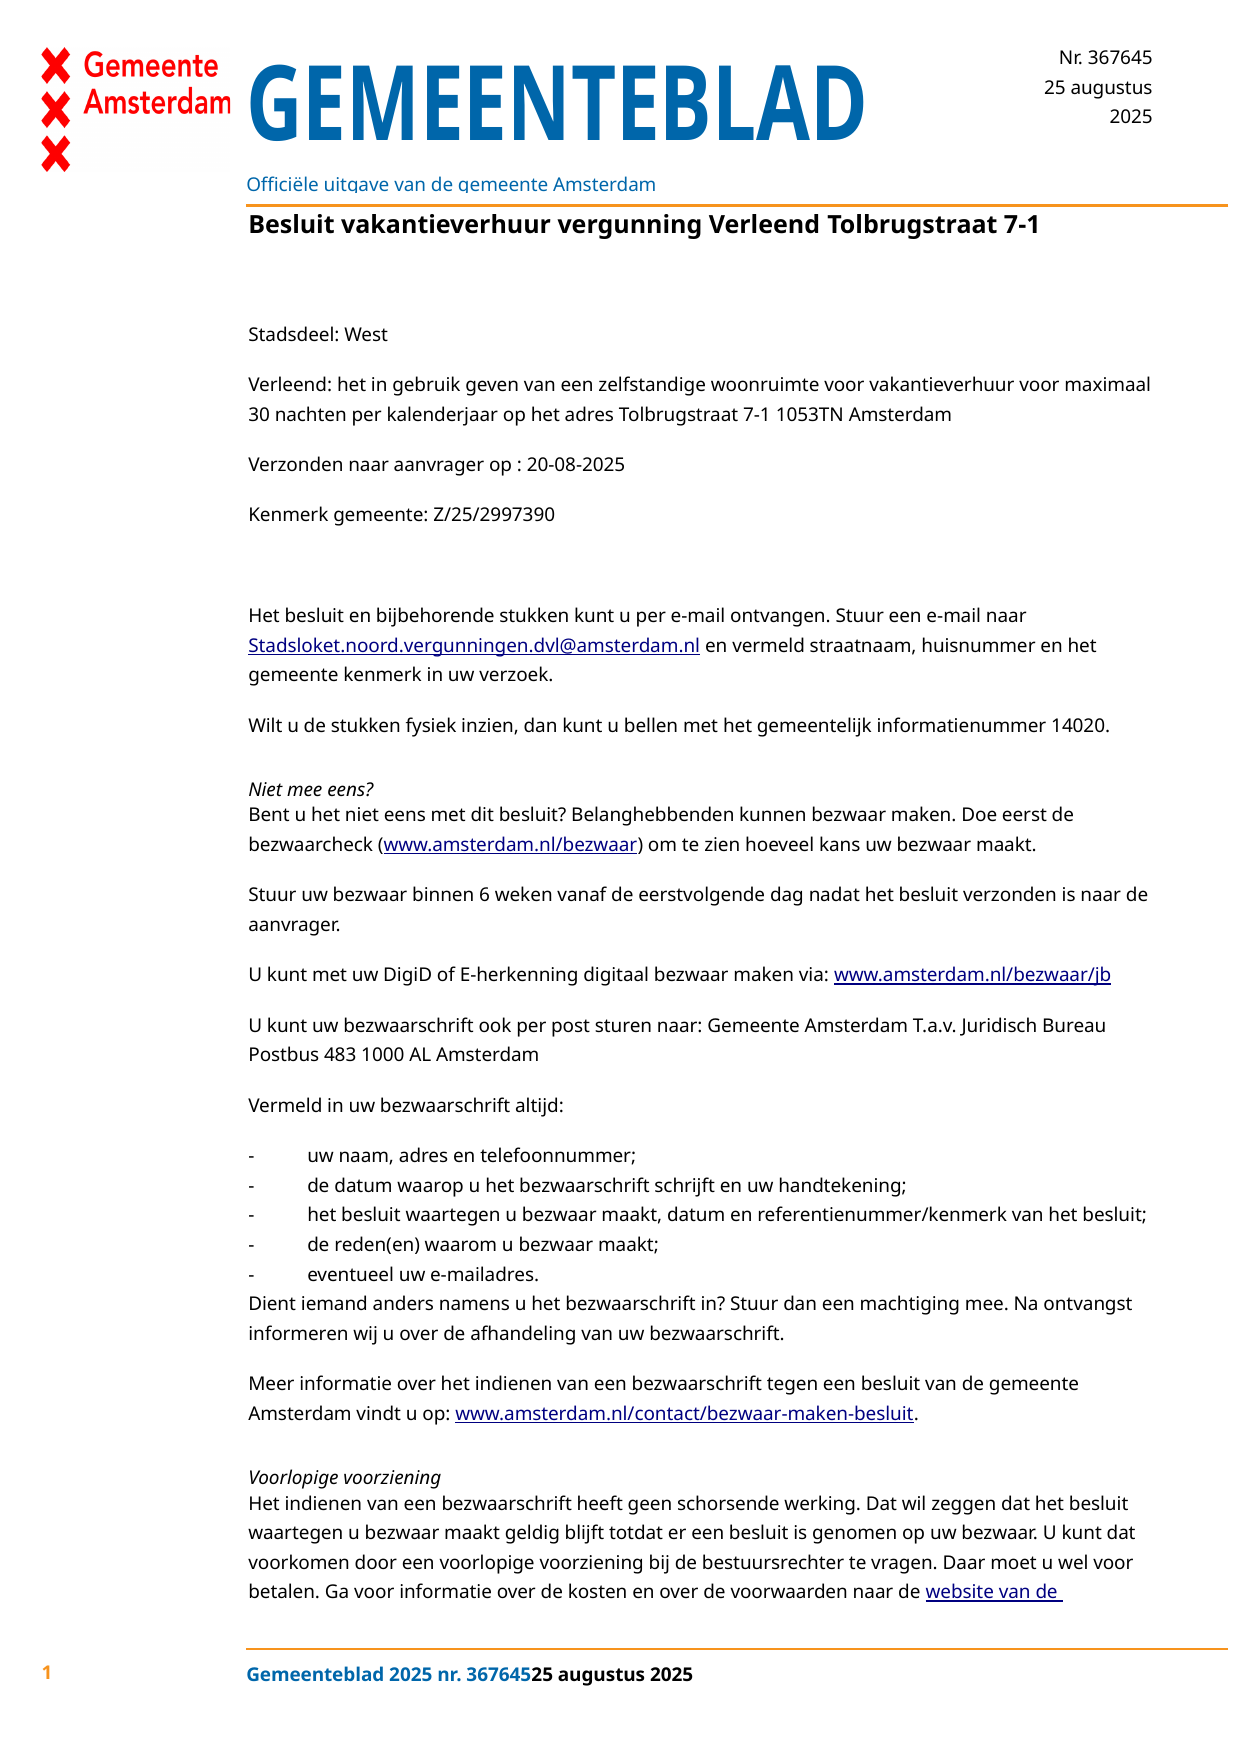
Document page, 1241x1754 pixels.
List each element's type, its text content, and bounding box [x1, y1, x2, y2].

list uw naam, adres en telefoonnummer; [248, 1142, 1152, 1168]
text Voorlopige voorziening [248, 1464, 1152, 1490]
list eventueel uw e-mailadres. [248, 1261, 1152, 1287]
text Vermeld in uw bezwaarschrift altijd: [248, 1092, 1152, 1118]
list de reden(en) waarom u bezwaar maakt; [248, 1231, 1152, 1257]
text Kenmerk gemeente: Z/25/2997390 [248, 502, 1152, 527]
text Bent u het niet eens met dit besluit? Belanghebbenden kunnen bezwaar maken. Doe eerst de bezwaarcheck (www.amsterdam.nl/bezwaar) om te zien hoeveel kans uw bezwaar maakt. [248, 802, 1152, 857]
text Meer informatie over het indienen van een bezwaarschrift tegen een besluit van de gemeente Amsterdam vindt u op: www.amsterdam.nl/contact/bezwaar-maken-besluit. [248, 1370, 1152, 1426]
list het besluit waartegen u bezwaar maakt, datum en referentienummer/kenmerk van het besluit; [248, 1202, 1152, 1227]
text Het indienen van een bezwaarschrift heeft geen schorsende werking. Dat wil zeggen dat het besluit waartegen u bezwaar maakt geldig blijft totdat er een besluit is genomen op uw bezwaar. U kunt dat voorkomen door een voorlopige voorziening bij de bestuursrechter te vragen. Daar moet u wel voor betalen. Ga voor informatie over de kosten en over de voorwaarden naar de website van de [248, 1490, 1152, 1604]
text U kunt met uw DigiD of E-herkenning digitaal bezwaar maken via: www.amsterdam.nl/bezwaar/jb [248, 962, 1152, 987]
text Verzonden naar aanvrager op : 20-08-2025 [248, 451, 1152, 477]
text Wilt u de stukken fysiek inzien, dan kunt u bellen met het gemeentelijk informatienummer 14020. [248, 712, 1152, 738]
text Verleend: het in gebruik geven van een zelfstandige woonruimte voor vakantieverhuur voor maximaal 30 nachten per kalenderjaar op het adres Tolbrugstraat 7-1 1053TN Amsterdam [248, 371, 1152, 426]
text Dient iemand anders namens u het bezwaarschrift in? Stuur dan een machtiging mee. Na ontvangst informeren wij u over de afhandeling van uw bezwaarschrift. [248, 1290, 1152, 1346]
text Niet mee eens? [248, 776, 1152, 802]
text U kunt uw bezwaarschrift ook per post sturen naar: Gemeente Amsterdam T.a.v. Juridisch Bureau Postbus 483 1000 AL Amsterdam [248, 1012, 1152, 1067]
text Stadsdeel: West [248, 321, 1152, 346]
list de datum waarop u het bezwaarschrift schrijft en uw handtekening; [248, 1172, 1152, 1198]
text Het besluit en bijbehorende stukken kunt u per e-mail ontvangen. Stuur een e-mail naar Stadsloket.noord.vergunningen.dvl@amsterdam.nl en vermeld straatnaam, huisnummer en het gemeente kenmerk in uw verzoek. [248, 602, 1152, 687]
text Besluit vakantieverhuur vergunning Verleend Tolbrugstraat 7-1 [248, 207, 1152, 241]
text Stuur uw bezwaar binnen 6 weken vanaf de eerstvolgende dag nadat het besluit verzonden is naar de aanvrager. [248, 882, 1152, 937]
picture [41, 47, 231, 172]
